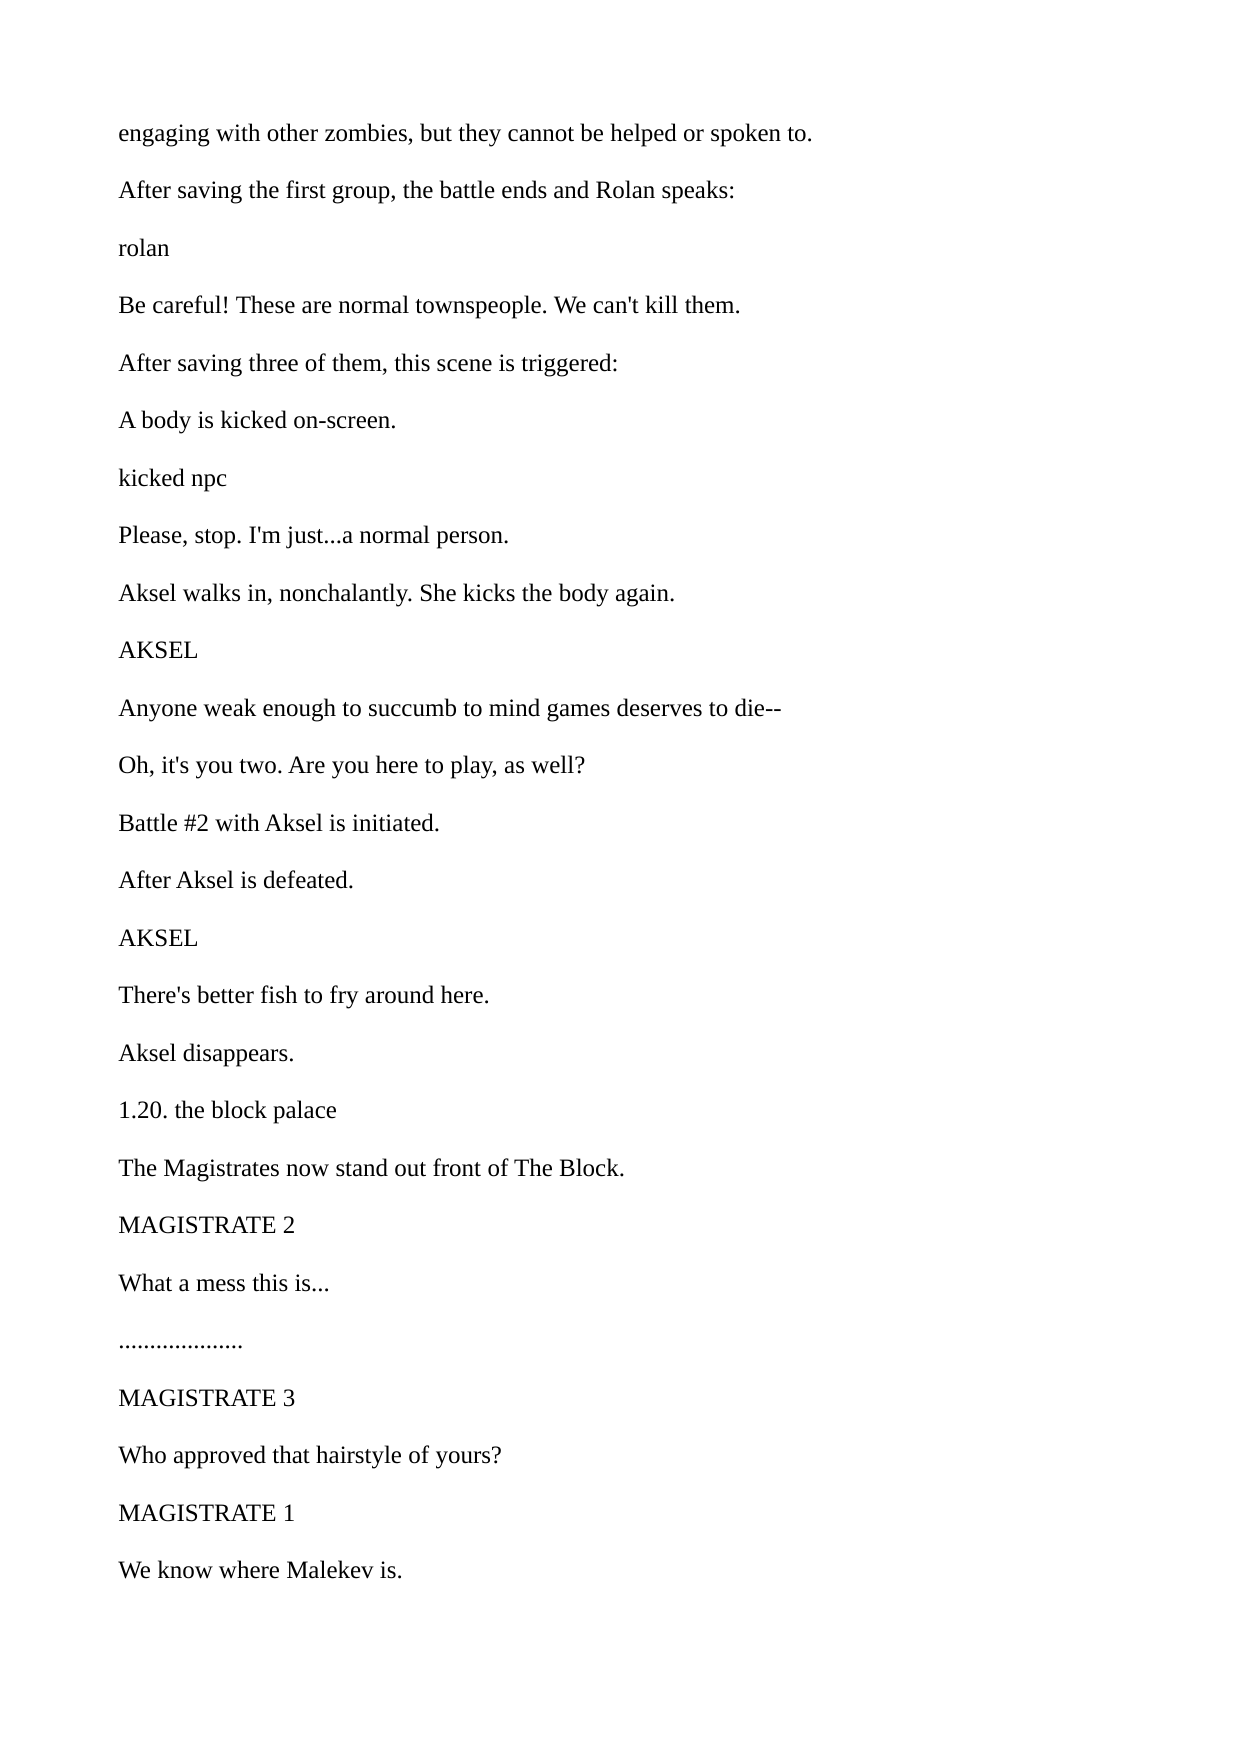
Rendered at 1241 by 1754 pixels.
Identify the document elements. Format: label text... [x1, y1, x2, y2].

text There's better fish to fry around here. [118, 981, 1122, 1009]
text Aksel disappears. [118, 1038, 1122, 1067]
text engaging with other zombies, but they cannot be helped or spoken to. [118, 118, 1122, 147]
text rolan [118, 233, 1122, 262]
text Please, stop. I'm just...a normal person. [118, 521, 1122, 549]
text After saving three of them, this scene is triggered: [118, 348, 1122, 377]
text kicked npc [118, 463, 1122, 492]
text Oh, it's you two. Are you here to play, as well? [118, 751, 1122, 779]
text We know where Malekev is. [118, 1556, 1122, 1584]
text Anyone weak enough to succumb to mind games deserves to die-- [118, 693, 1122, 722]
text The Magistrates now stand out front of The Block. [118, 1153, 1122, 1182]
text Battle #2 with Aksel is initiated. [118, 808, 1122, 837]
text Aksel walks in, nonchalantly. She kicks the body again. [118, 578, 1122, 607]
text What a mess this is... [118, 1268, 1122, 1297]
text AKSEL [118, 923, 1122, 952]
text Who approved that hairstyle of yours? [118, 1441, 1122, 1469]
text Be careful! These are normal townspeople. We can't kill them. [118, 291, 1122, 319]
text MAGISTRATE 1 [118, 1498, 1122, 1527]
text .................... [118, 1326, 1122, 1354]
text MAGISTRATE 3 [118, 1383, 1122, 1412]
text A body is kicked on-screen. [118, 406, 1122, 434]
text After Aksel is defeated. [118, 866, 1122, 894]
text AKSEL [118, 636, 1122, 664]
text MAGISTRATE 2 [118, 1211, 1122, 1239]
text 1.20. the block palace [118, 1096, 1122, 1124]
text After saving the first group, the battle ends and Rolan speaks: [118, 176, 1122, 204]
